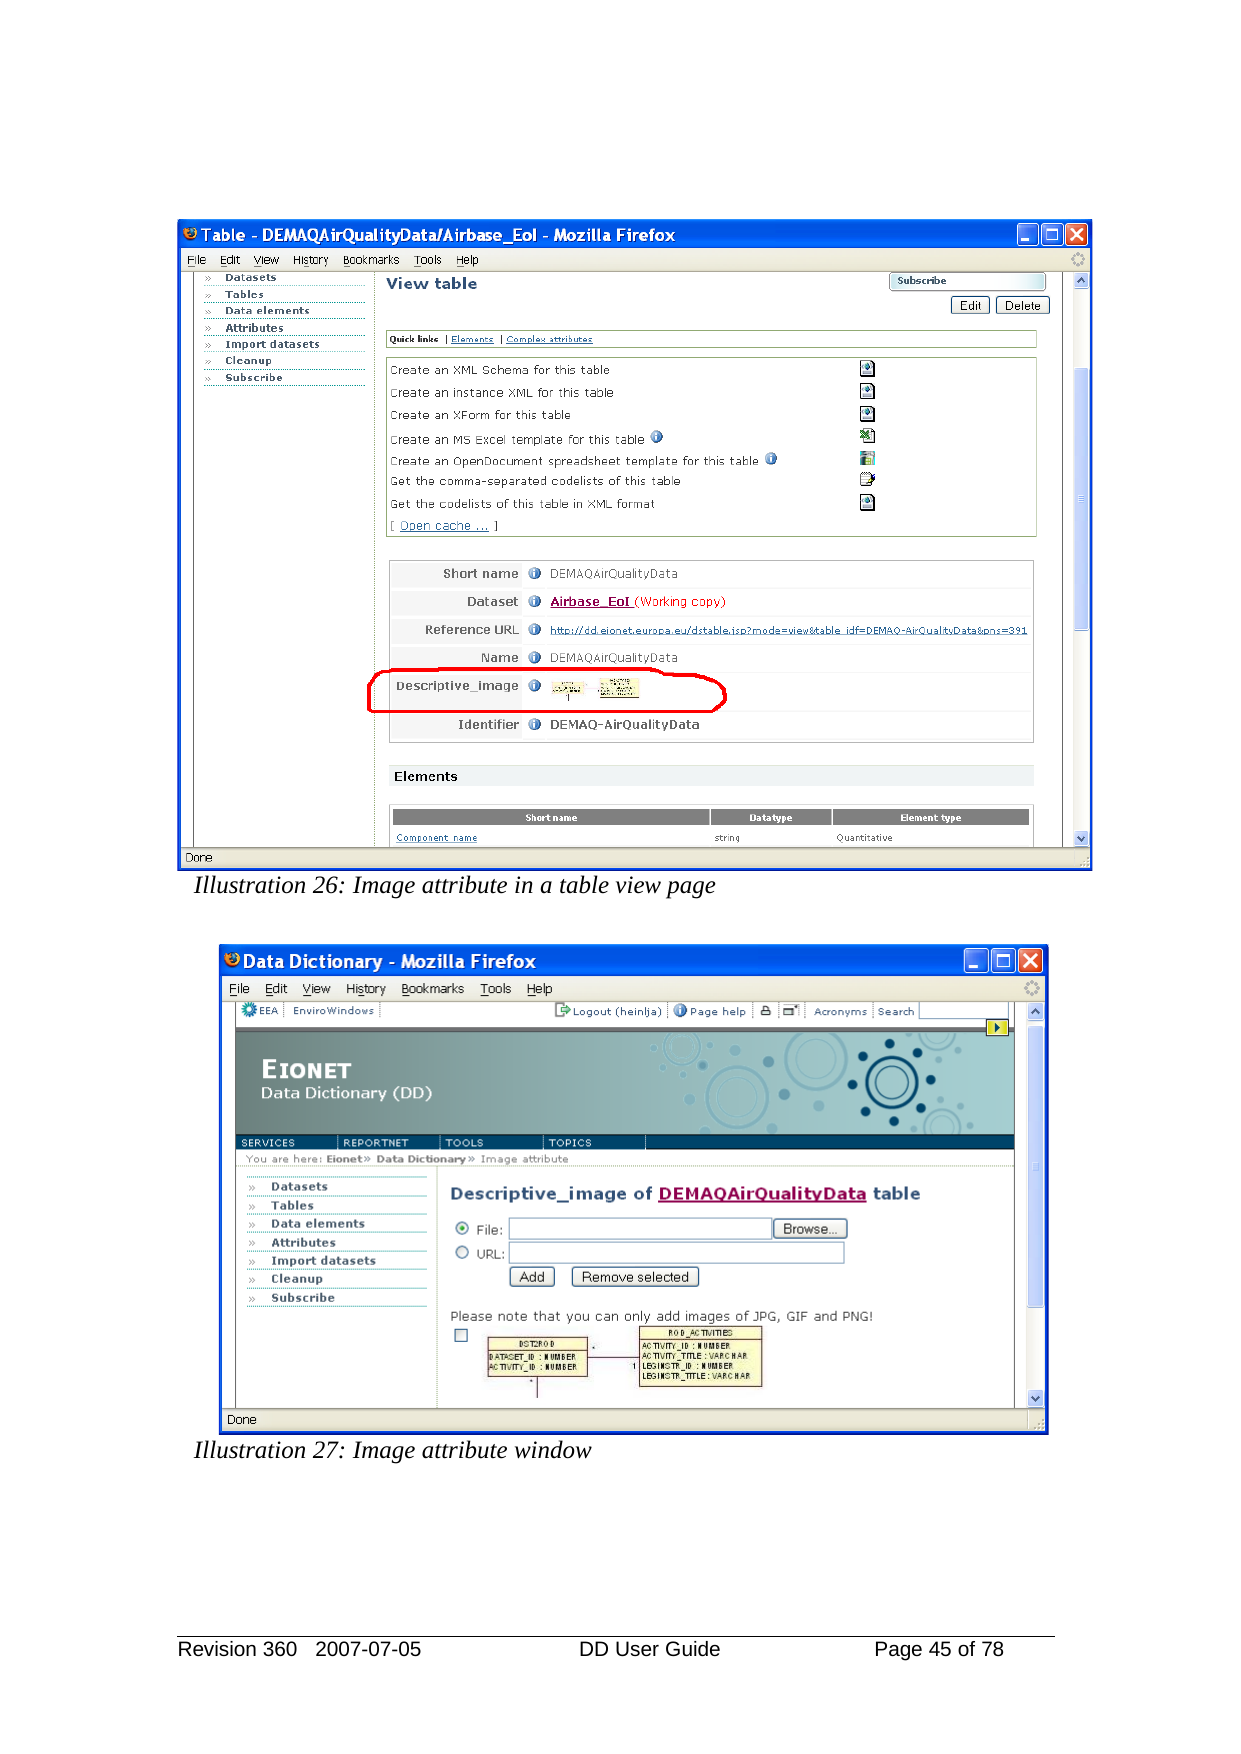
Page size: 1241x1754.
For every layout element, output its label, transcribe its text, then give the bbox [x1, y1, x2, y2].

text Illustration 26: Image attribute in a table view page [194, 871, 1076, 899]
picture [177, 219, 1093, 871]
picture [218, 944, 1049, 1435]
text Illustration 27: Image attribute window [194, 1435, 1074, 1464]
